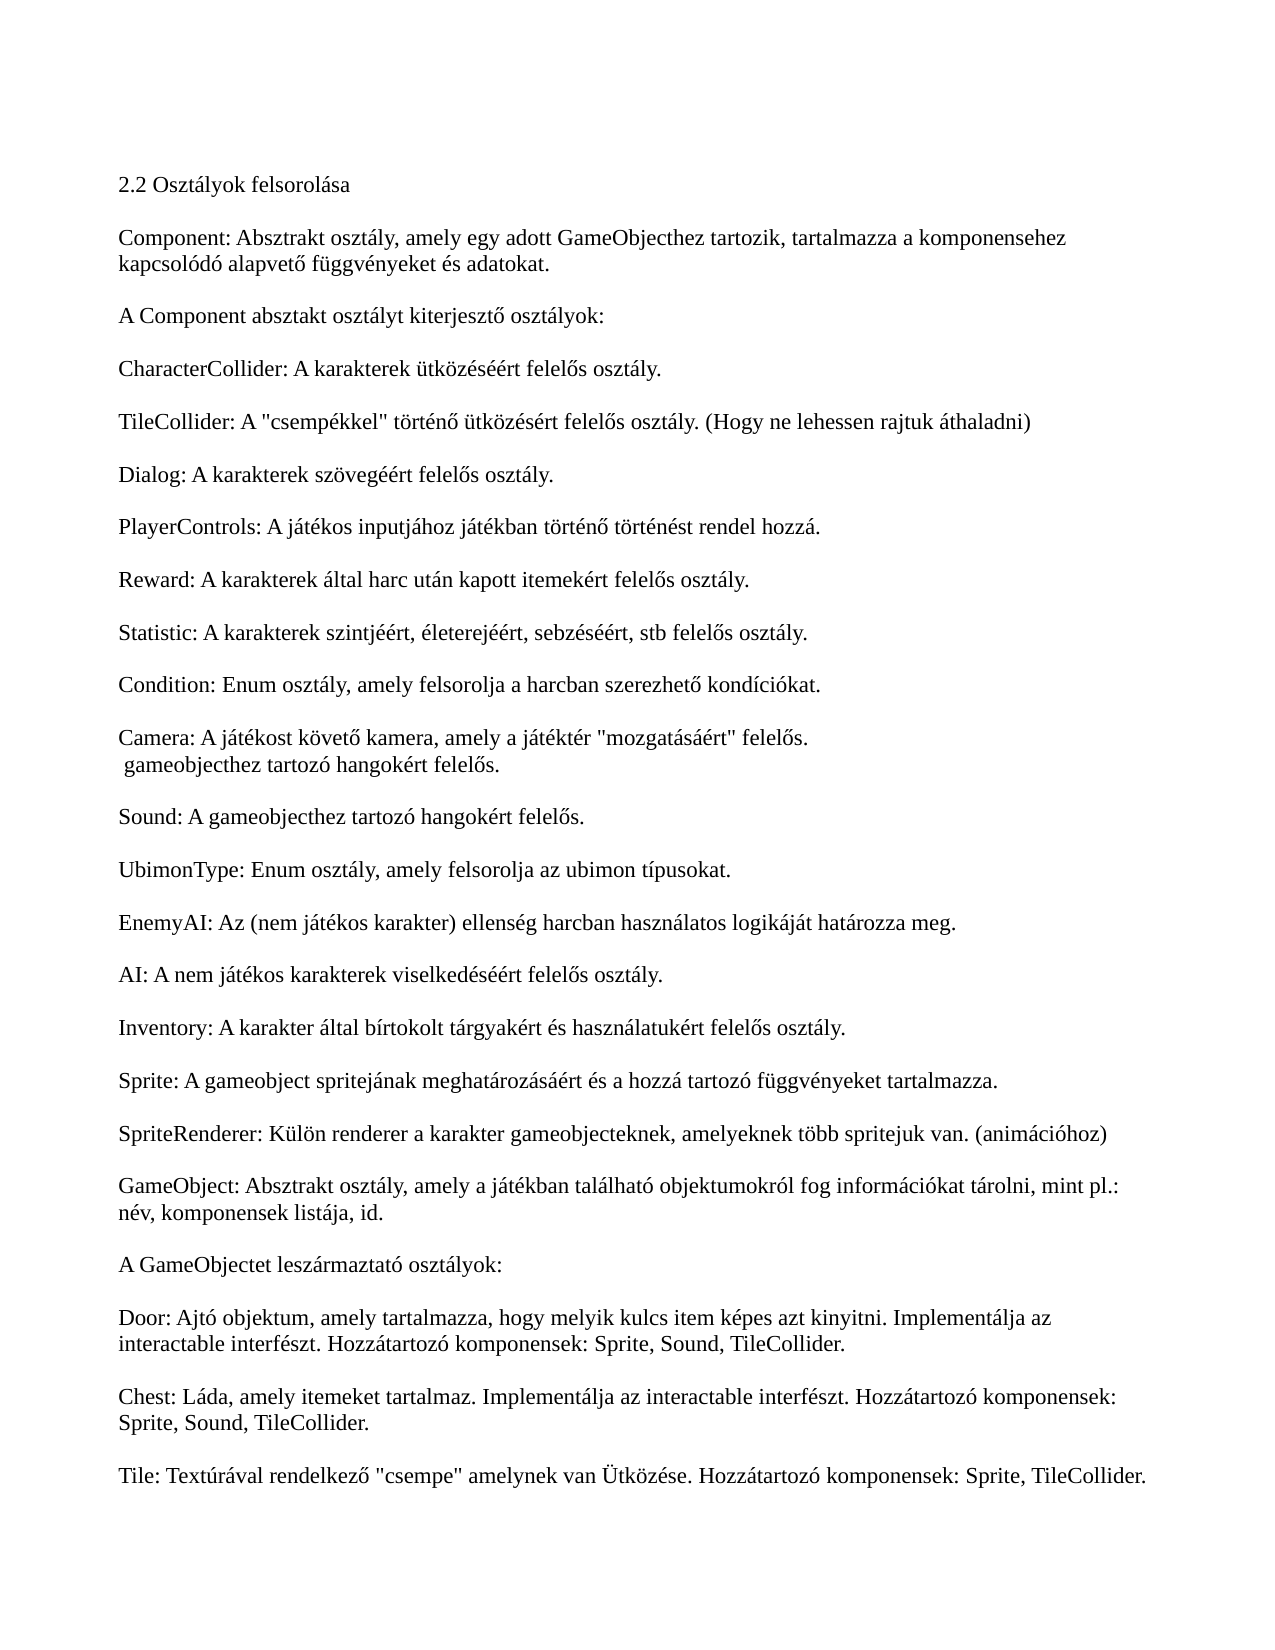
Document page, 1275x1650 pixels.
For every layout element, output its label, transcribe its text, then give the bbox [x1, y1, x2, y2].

text Sprite: A gameobject spritejának meghatározásáért és a hozzá tartozó függvényeket tartalmazza. [118, 1067, 1157, 1093]
text Inventory: A karakter által bírtokolt tárgyakért és használatukért felelős osztály. [118, 1014, 1157, 1041]
text SpriteRenderer: Külön renderer a karakter gameobjecteknek, amelyeknek több spritejuk van. (animációhoz) [118, 1119, 1157, 1146]
text CharacterCollider: A karakterek ütközéséért felelős osztály. [118, 355, 1157, 382]
text EnemyAI: Az (nem játékos karakter) ellenség harcban használatos logikáját határozza meg. [118, 909, 1157, 935]
text Reward: A karakterek által harc után kapott itemekért felelős osztály. [118, 566, 1157, 592]
text Condition: Enum osztály, amely felsorolja a harcban szerezhető kondíciókat. [118, 672, 1157, 698]
text Door: Ajtó objektum, amely tartalmazza, hogy melyik kulcs item képes azt kinyitni. Implementálja az interactable interfészt. Hozzátartozó komponensek: Sprite, Sound, TileCollider. [118, 1304, 1157, 1357]
text A GameObjectet leszármaztató osztályok: [118, 1251, 1157, 1278]
text Chest: Láda, amely itemeket tartalmaz. Implementálja az interactable interfészt. Hozzátartozó komponensek: Sprite, Sound, TileCollider. [118, 1383, 1157, 1436]
text PlayerControls: A játékos inputjához játékban történő történést rendel hozzá. [118, 513, 1157, 540]
text gameobjecthez tartozó hangokért felelős. [118, 751, 1157, 777]
text Camera: A játékost követő kamera, amely a játéktér "mozgatásáért" felelős. [118, 724, 1157, 751]
text Component: Absztrakt osztály, amely egy adott GameObjecthez tartozik, tartalmazza a komponensehez kapcsolódó alapvető függvényeket és adatokat. [118, 223, 1157, 276]
text UbimonType: Enum osztály, amely felsorolja az ubimon típusokat. [118, 856, 1157, 882]
text Dialog: A karakterek szövegéért felelős osztály. [118, 461, 1157, 487]
text TileCollider: A "csempékkel" történő ütközésért felelős osztály. (Hogy ne lehessen rajtuk áthaladni) [118, 408, 1157, 434]
text GameObject: Absztrakt osztály, amely a játékban található objektumokról fog információkat tárolni, mint pl.: név, komponensek listája, id. [118, 1172, 1157, 1225]
text A Component absztakt osztályt kiterjesztő osztályok: [118, 303, 1157, 329]
text Sound: A gameobjecthez tartozó hangokért felelős. [118, 803, 1157, 830]
text AI: A nem játékos karakterek viselkedéséért felelős osztály. [118, 961, 1157, 988]
text Statistic: A karakterek szintjéért, életerejéért, sebzéséért, stb felelős osztály. [118, 619, 1157, 645]
text Tile: Textúrával rendelkező "csempe" amelynek van Ütközése. Hozzátartozó komponensek: Sprite, TileCollider. [118, 1462, 1157, 1488]
text 2.2 Osztályok felsorolása [118, 171, 1157, 197]
